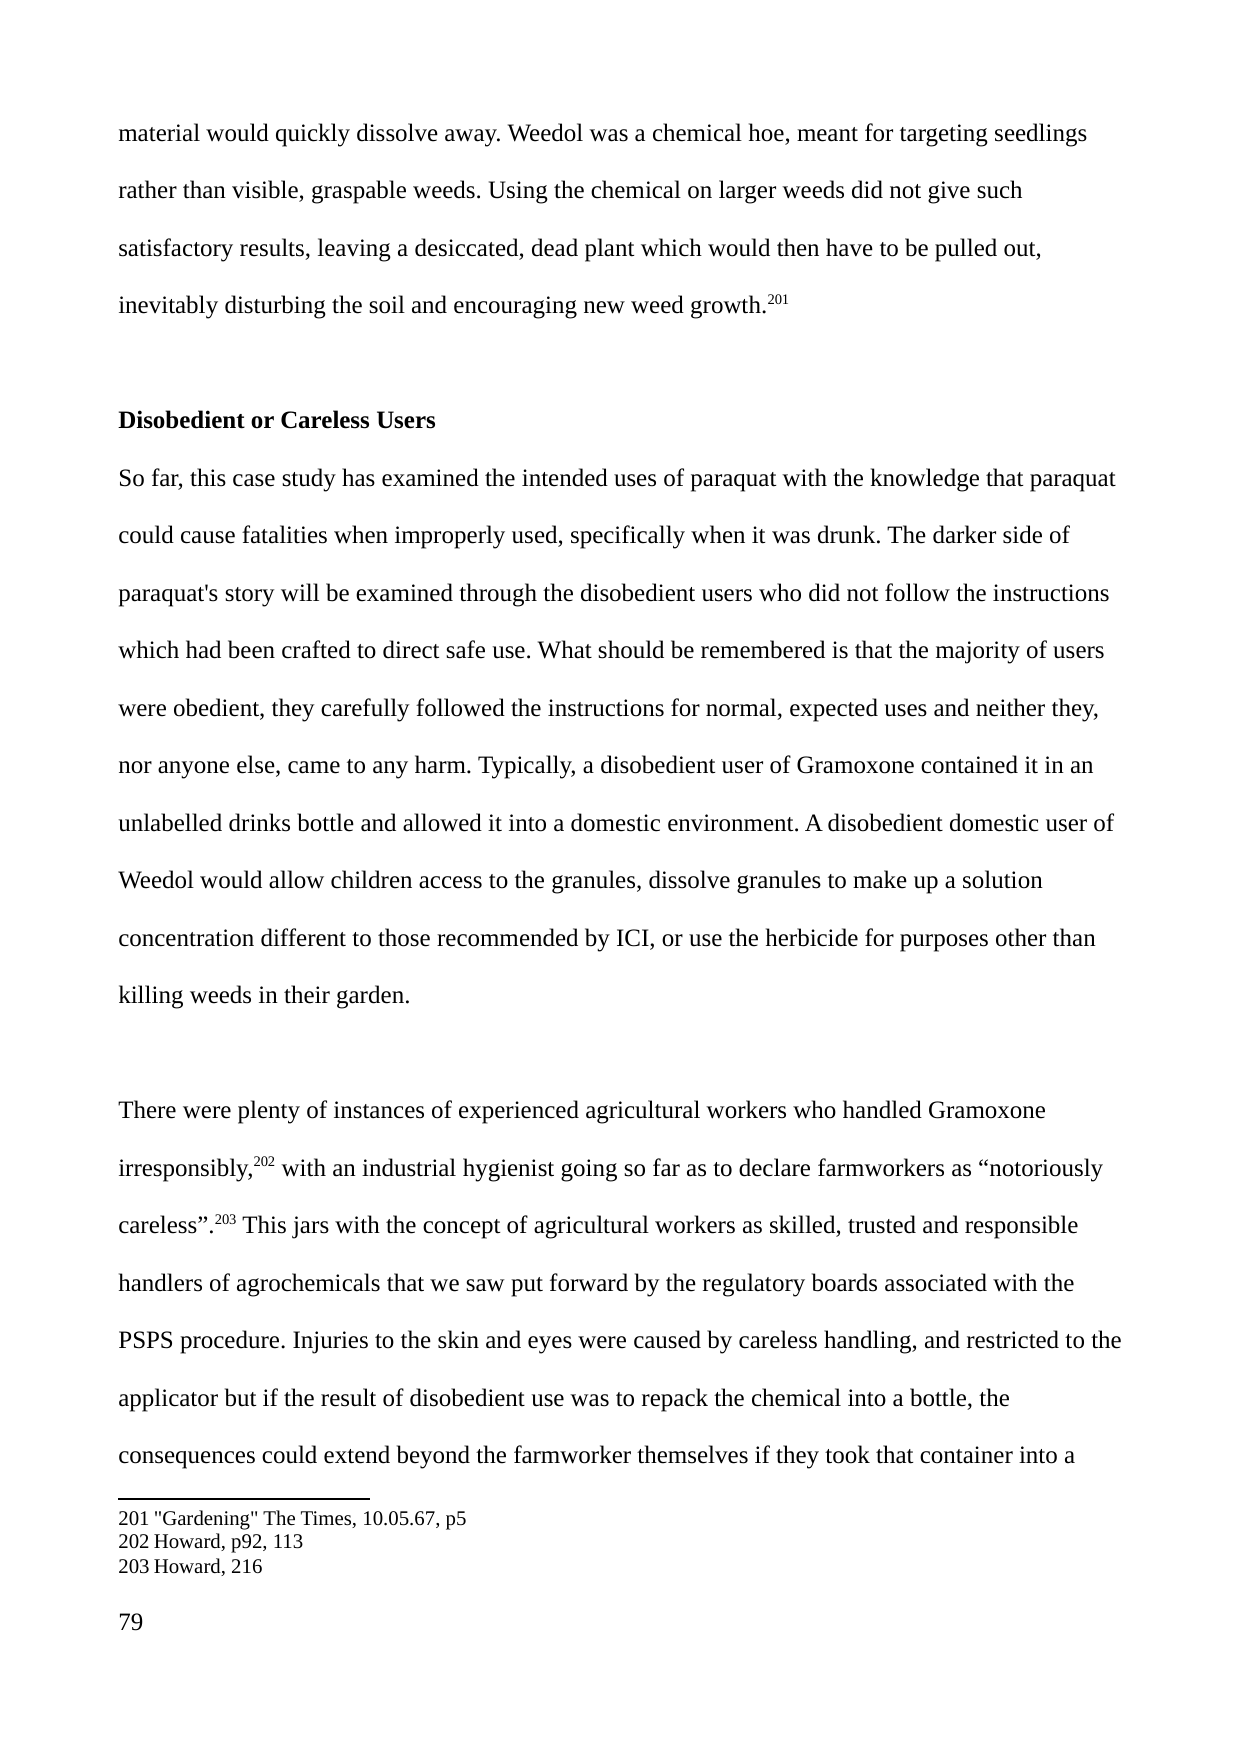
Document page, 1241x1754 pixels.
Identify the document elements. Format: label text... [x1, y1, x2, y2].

text Howard, 216 [118, 1553, 1122, 1578]
text Howard, p92, 113 [118, 1529, 1122, 1553]
text material would quickly dissolve away. Weedol was a chemical hoe, meant for targeting seedlings rather than visible, graspable weeds. Using the chemical on larger weeds did not give such satisfactory results, leaving a desiccated, dead plant which would then have to be pulled out, inevitably disturbing the soil and encouraging new weed growth. [118, 118, 1122, 319]
text So far, this case study has examined the intended uses of paraquat with the knowledge that paraquat could cause fatalities when improperly used, specifically when it was drunk. The darker side of paraquat's story will be examined through the disobedient users who did not follow the instructions which had been crafted to direct safe use. What should be remembered is that the majority of users were obedient, they carefully followed the instructions for normal, expected uses and neither they, nor anyone else, came to any harm. Typically, a disobedient user of Gramoxone contained it in an unlabelled drinks bottle and allowed it into a domestic environment. A disobedient domestic user of Weedol would allow children access to the granules, dissolve granules to make up a solution concentration different to those recommended by ICI, or use the herbicide for purposes other than killing weeds in their garden. [118, 463, 1122, 1009]
text There were plenty of instances of experienced agricultural workers who handled Gramoxone irresponsibly, with an industrial hygienist going so far as to declare farmworkers as “notoriously careless”. This jars with the concept of agricultural workers as skilled, trusted and responsible handlers of agrochemicals that we saw put forward by the regulatory boards associated with the PSPS procedure. Injuries to the skin and eyes were caused by careless handling, and restricted to the applicator but if the result of disobedient use was to repack the chemical into a bottle, the consequences could extend beyond the farmworker themselves if they took that container into a [118, 1096, 1122, 1469]
text "Gardening" The Times, 10.05.67, p5 [118, 1505, 1122, 1529]
text Disobedient or Careless Users [118, 406, 1122, 434]
